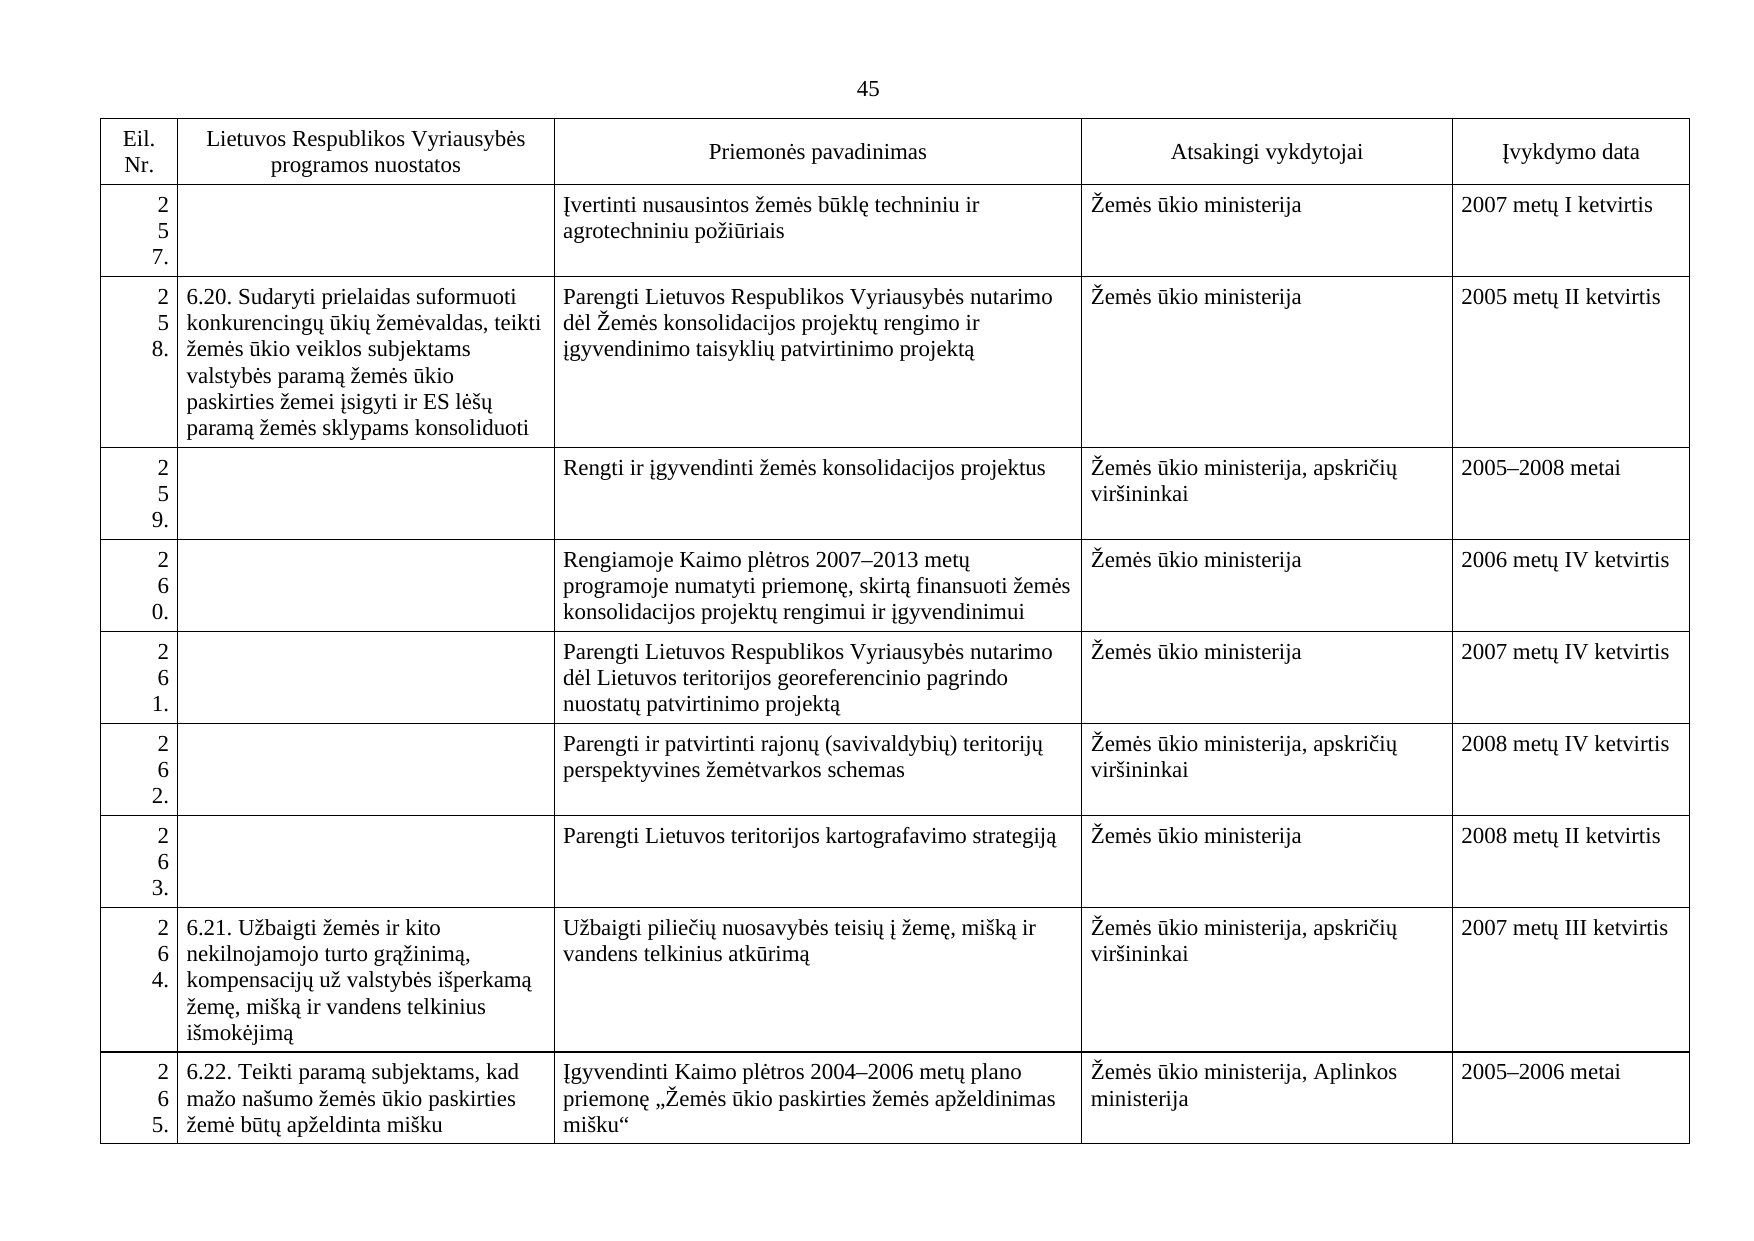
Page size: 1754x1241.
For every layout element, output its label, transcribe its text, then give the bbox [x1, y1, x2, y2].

table_cell [178, 185, 554, 276]
table_cell [1690, 276, 1754, 447]
table_cell [1690, 184, 1754, 276]
table_cell Žemės ūkio ministerija, apskričių viršininkai [1082, 724, 1452, 815]
table_cell 6.20. Sudaryti prielaidas suformuoti konkurencingų ūkių žemėvaldas, teikti žemės ūkio veiklos subjektams valstybės paramą žemės ūkio paskirties žemei įsigyti ir ES lėšų paramą žemės sklypams konsoliduoti [178, 277, 554, 447]
table_cell [1690, 539, 1754, 631]
table_cell Žemės ūkio ministerija, apskričių viršininkai [1082, 908, 1452, 1051]
table_cell [1690, 815, 1754, 907]
table_cell Parengti Lietuvos Respublikos Vyriausybės nutarimo dėl Lietuvos teritorijos georeferencinio pagrindo nuostatų patvirtinimo projektą [555, 632, 1081, 723]
table_cell Parengti Lietuvos Respublikos Vyriausybės nutarimo dėl Žemės konsolidacijos projektų rengimo ir įgyvendinimo taisyklių patvirtinimo projektą [555, 277, 1081, 447]
table_cell 2005–2008 metai [1453, 448, 1689, 539]
table_cell Žemės ūkio ministerija [1082, 632, 1452, 723]
table_cell [101, 448, 177, 539]
table_cell 6.21. Užbaigti žemės ir kito nekilnojamojo turto grąžinimą, kompensacijų už valstybės išperkamą žemę, mišką ir vandens telkinius išmokėjimą [178, 908, 554, 1051]
table_cell Žemės ūkio ministerija [1082, 540, 1452, 631]
table_cell Žemės ūkio ministerija [1082, 277, 1452, 447]
table_cell [178, 448, 554, 539]
table_cell 2007 metų I ketvirtis [1453, 185, 1689, 276]
table_cell Rengiamoje Kaimo plėtros 2007–2013 metų programo­je numatyti priemonę, skirtą finansuoti žemės konsolidacijos projektų rengimui ir įgyvendinimui [555, 540, 1081, 631]
table_header Įvykdymo data [1453, 119, 1689, 184]
table_cell [178, 632, 554, 723]
table_cell Užbaigti piliečių nuosavybės teisių į žemę, mišką ir vandens telkinius atkūrimą [555, 908, 1081, 1051]
table_cell 2007 metų IV ketvirtis [1453, 632, 1689, 723]
table_cell Parengti ir patvirtinti rajonų (savivaldybių) teritorijų perspektyvines žemėtvarkos schemas [555, 724, 1081, 815]
table_cell [178, 724, 554, 815]
table_cell 6.22. Teikti paramą subjektams, kad mažo našumo žemės ūkio paskirties žemė būtų apželdinta mišku [178, 1053, 554, 1143]
table_header Priemonės pavadinimas [555, 119, 1081, 184]
table_cell Žemės ūkio ministerija, apskričių viršininkai [1082, 448, 1452, 539]
table_cell 2005 metų II ketvirtis [1453, 277, 1689, 447]
table_cell [101, 724, 177, 815]
table_cell Žemės ūkio ministerija, Aplinkos ministerija [1082, 1053, 1452, 1143]
table_cell [101, 908, 177, 1051]
table_cell Įgyvendinti Kaimo plėtros 2004–2006 metų plano priemonę „Žemės ūkio paskirties žemės apželdinimas mišku“ [555, 1053, 1081, 1143]
table_cell 2007 metų III ketvirtis [1453, 908, 1689, 1051]
table_cell [1690, 723, 1754, 815]
table_cell [1690, 631, 1754, 723]
table_cell 2008 metų IV ketvirtis [1453, 724, 1689, 815]
table_cell [101, 1053, 177, 1143]
table_cell Žemės ūkio ministerija [1082, 816, 1452, 907]
table_header Eil. Nr. [101, 119, 177, 184]
table_cell [101, 185, 177, 276]
table_cell [178, 540, 554, 631]
table_cell 2005–2006 metai [1453, 1053, 1689, 1143]
table_cell [178, 816, 554, 907]
table_header Lietuvos Respublikos Vyriausybės programos nuostatos [178, 119, 554, 184]
table_header [1690, 118, 1754, 184]
table_cell [1690, 907, 1754, 1051]
table_cell [1690, 447, 1754, 539]
table_cell [101, 277, 177, 447]
table_cell Įvertinti nusausintos žemės būklę techniniu ir agrotechniniu požiūriais [555, 185, 1081, 276]
table_cell [101, 632, 177, 723]
table_cell 2006 metų IV ketvirtis [1453, 540, 1689, 631]
table_cell [101, 540, 177, 631]
table_cell Žemės ūkio ministerija [1082, 185, 1452, 276]
table_cell Parengti Lietuvos teritorijos kartografavimo strategiją [555, 816, 1081, 907]
table_cell 2008 metų II ketvirtis [1453, 816, 1689, 907]
table_cell Rengti ir įgyvendinti žemės konsolidacijos projektus [555, 448, 1081, 539]
table_cell [1690, 1051, 1754, 1143]
table_header Atsakingi vykdytojai [1082, 119, 1452, 184]
table_cell [101, 816, 177, 907]
